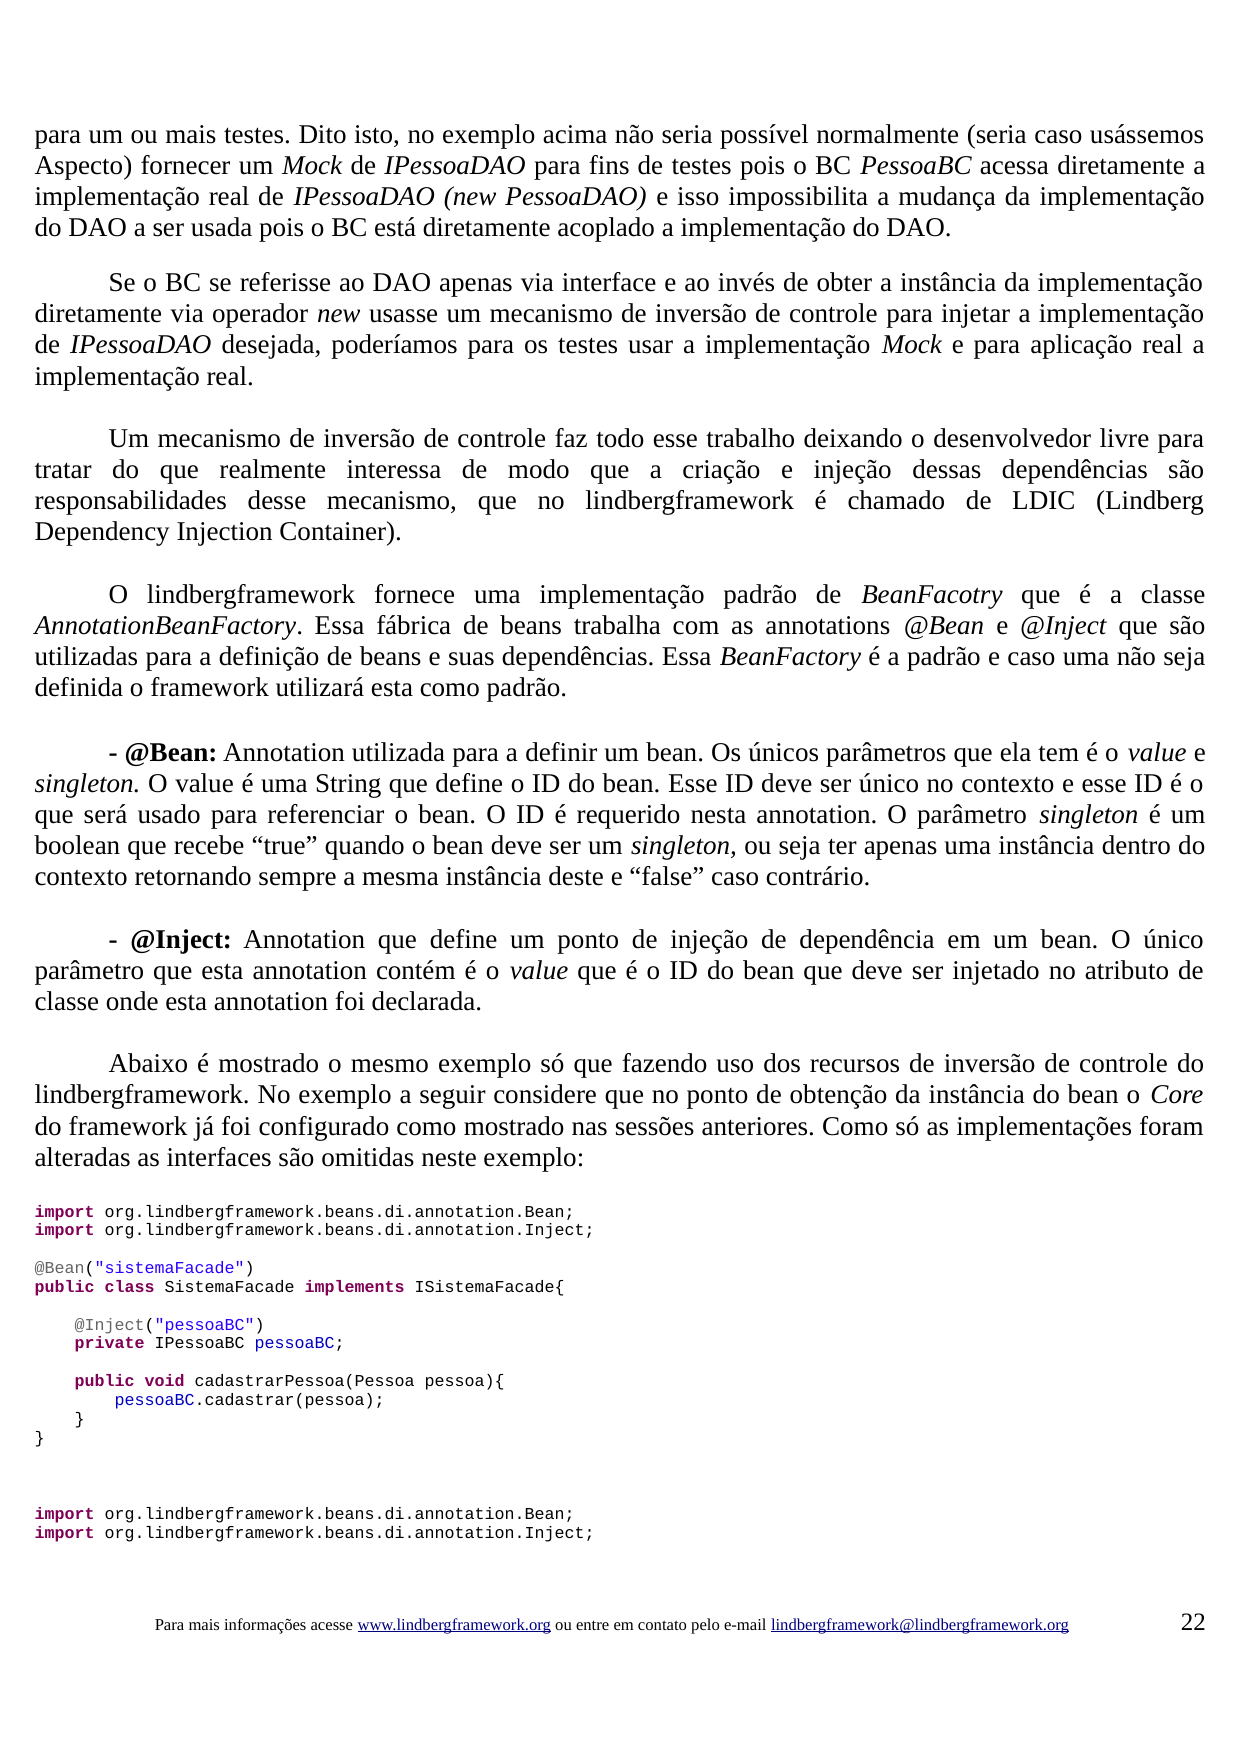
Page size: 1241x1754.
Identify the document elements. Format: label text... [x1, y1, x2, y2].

text @Inject("pessoaBC") [34, 1316, 1206, 1335]
text pessoaBC.cadastrar(pessoa); [34, 1392, 1206, 1411]
text import org.lindbergframework.beans.di.annotation.Inject; [34, 1524, 1206, 1543]
text import org.lindbergframework.beans.di.annotation.Bean; [34, 1505, 1206, 1524]
text public class SistemaFacade implements ISistemaFacade{ [34, 1278, 1206, 1297]
text Um mecanismo de inversão de controle faz todo esse trabalho deixando o desenvolvedor livre para tratar do que realmente interessa de modo que a criação e injeção dessas dependências são responsabilidades desse mecanismo, que no lindbergframework é chamado de LDIC (Lindberg Dependency Injection Container). [34, 422, 1206, 547]
text Se o BC se referisse ao DAO apenas via interface e ao invés de obter a instância da implementação diretamente via operador new usasse um mecanismo de inversão de controle para injetar a implementação de IPessoaDAO desejada, poderíamos para os testes usar a implementação Mock e para aplicação real a implementação real. [34, 266, 1206, 391]
text public void cadastrarPessoa(Pessoa pessoa){ [34, 1373, 1206, 1392]
text - @Bean: Annotation utilizada para a definir um bean. Os únicos parâmetros que ela tem é o value e singleton. O value é uma String que define o ID do bean. Esse ID deve ser único no contexto e esse ID é o que será usado para referenciar o bean. O ID é requerido nesta annotation. O parâmetro singleton é um boolean que recebe “true” quando o bean deve ser um singleton, ou seja ter apenas uma instância dentro do contexto retornando sempre a mesma instância deste e “false” caso contrário. [34, 736, 1206, 892]
text import org.lindbergframework.beans.di.annotation.Inject; [34, 1222, 1206, 1241]
text private IPessoaBC pessoaBC; [34, 1335, 1206, 1354]
text @Bean("sistemaFacade") [34, 1260, 1206, 1278]
text para um ou mais testes. Dito isto, no exemplo acima não seria possível normalmente (seria caso usássemos Aspecto) fornecer um Mock de IPessoaDAO para fins de testes pois o BC PessoaBC acessa diretamente a implementação real de IPessoaDAO (new PessoaDAO) e isso impossibilita a mudança da implementação do DAO a ser usada pois o BC está diretamente acoplado a implementação do DAO. [34, 118, 1206, 243]
text } [34, 1411, 1206, 1429]
text import org.lindbergframework.beans.di.annotation.Bean; [34, 1203, 1206, 1222]
text O lindbergframework fornece uma implementação padrão de BeanFacotry que é a classe AnnotationBeanFactory. Essa fábrica de beans trabalha com as annotations @Bean e @Inject que são utilizadas para a definição de beans e suas dependências. Essa BeanFactory é a padrão e caso uma não seja definida o framework utilizará esta como padrão. [34, 578, 1206, 702]
text Abaixo é mostrado o mesmo exemplo só que fazendo uso dos recursos de inversão de controle do lindbergframework. No exemplo a seguir considere que no ponto de obtenção da instância do bean o Core do framework já foi configurado como mostrado nas sessões anteriores. Como só as implementações foram alteradas as interfaces são omitidas neste exemplo: [34, 1047, 1206, 1172]
text } [34, 1429, 1206, 1448]
text - @Inject: Annotation que define um ponto de injeção de dependência em um bean. O único parâmetro que esta annotation contém é o value que é o ID do bean que deve ser injetado no atributo de classe onde esta annotation foi declarada. [34, 923, 1206, 1016]
